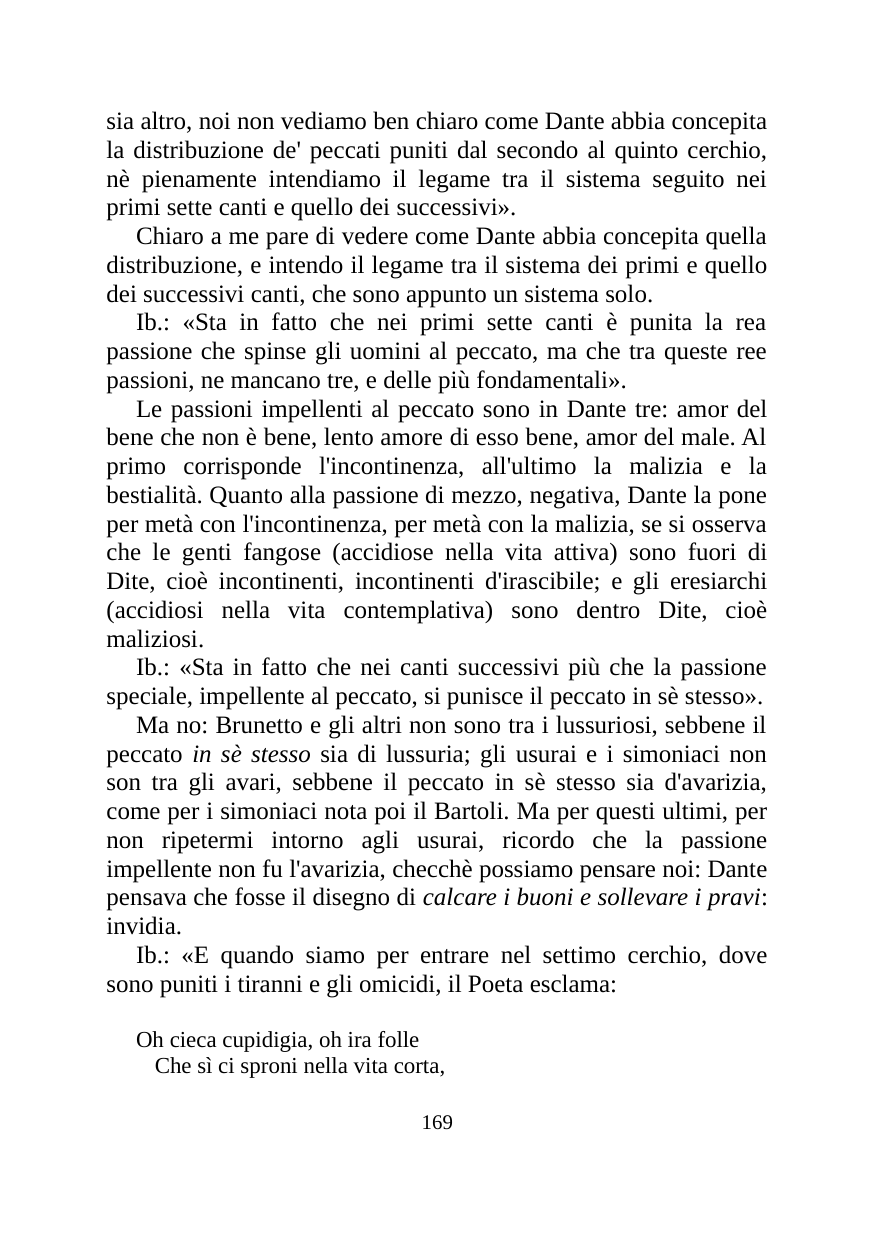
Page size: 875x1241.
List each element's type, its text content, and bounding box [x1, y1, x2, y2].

text sia altro, noi non vediamo ben chiaro come Dante abbia concepita la distribuzione de' peccati puniti dal secondo al quinto cerchio, nè pienamente intendiamo il legame tra il sistema seguito nei primi sette canti e quello dei successivi». [106, 106, 768, 221]
text Che sì ci sproni nella vita corta, [125, 1053, 768, 1079]
text Le passioni impellenti al peccato sono in Dante tre: amor del bene che non è bene, lento amore di esso bene, amor del male. Al primo corrisponde l'incontinenza, all'ultimo la malizia e la bestialità. Quanto alla passione di mezzo, negativa, Dante la pone per metà con l'incontinenza, per metà con la malizia, se si osserva che le genti fangose (accidiose nella vita attiva) sono fuori di Dite, cioè incontinenti, incontinenti d'irascibile; e gli eresiarchi (accidiosi nella vita contemplativa) sono dentro Dite, cioè maliziosi. [106, 394, 768, 652]
text Ib.: «E quando siamo per entrare nel settimo cerchio, dove sono puniti i tiranni e gli omicidi, il Poeta esclama: [106, 940, 768, 997]
text Ib.: «Sta in fatto che nei primi sette canti è punita la rea passione che spinse gli uomini al peccato, ma che tra queste ree passioni, ne mancano tre, e delle più fondamentali». [106, 307, 768, 394]
text Ma no: Brunetto e gli altri non sono tra i lussuriosi, sebbene il peccato in sè stesso sia di lussuria; gli usurai e i simoniaci non son tra gli avari, sebbene il peccato in sè stesso sia d'avarizia, come per i simoniaci nota poi il Bartoli. Ma per questi ultimi, per non ripetermi intorno agli usurai, ricordo che la passione impellente non fu l'avarizia, checchè possiamo pensare noi: Dante pensava che fosse il disegno di calcare i buoni e sollevare i pravi: invidia. [106, 710, 768, 940]
text Chiaro a me pare di vedere come Dante abbia concepita quella distribuzione, e intendo il legame tra il sistema dei primi e quello dei successivi canti, che sono appunto un sistema solo. [106, 221, 768, 307]
text Oh cieca cupidigia, oh ira folle [106, 1026, 768, 1053]
text Ib.: «Sta in fatto che nei canti successivi più che la passione speciale, impellente al peccato, si punisce il peccato in sè stesso». [106, 652, 768, 710]
